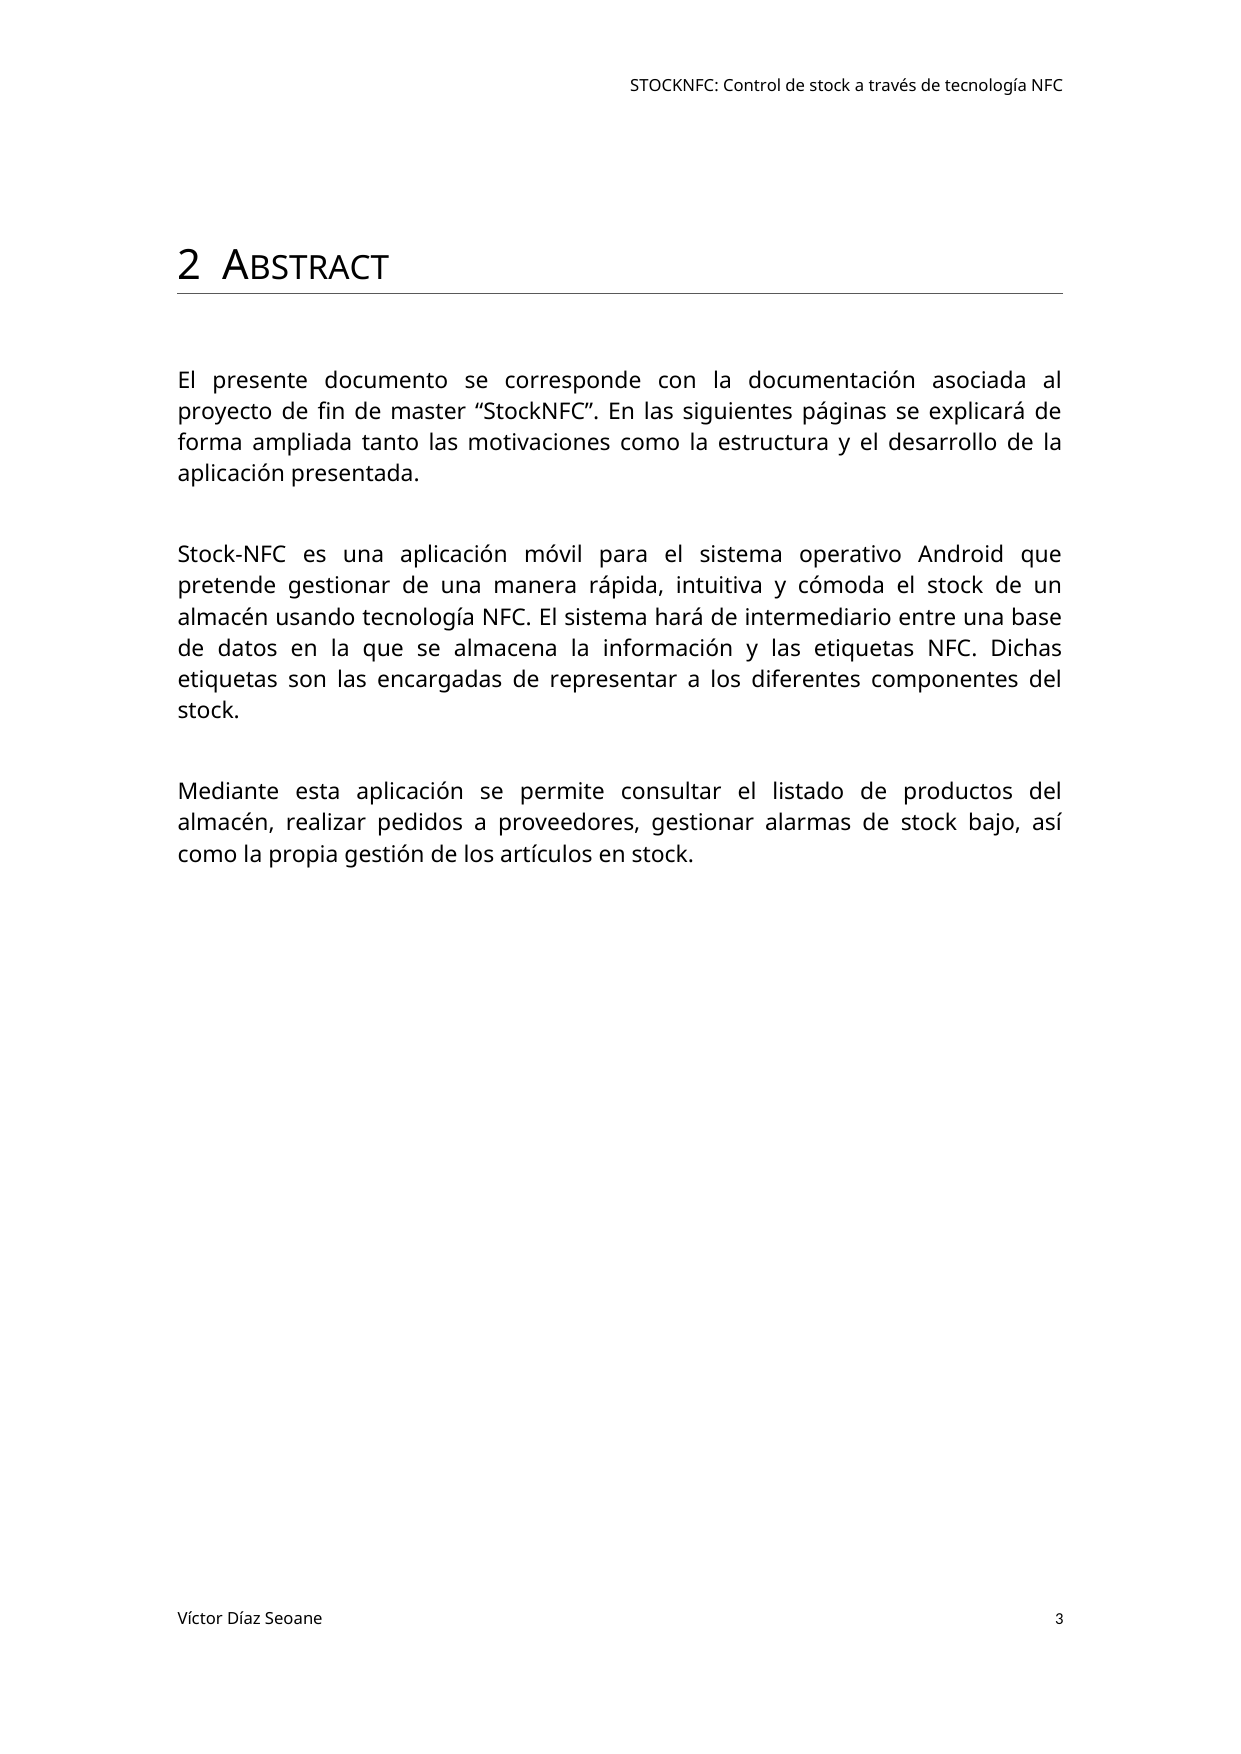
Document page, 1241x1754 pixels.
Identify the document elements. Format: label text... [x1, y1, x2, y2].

text El presente documento se corresponde con la documentación asociada al proyecto de fin de master “StockNFC”. En las siguientes páginas se explicará de forma ampliada tanto las motivaciones como la estructura y el desarrollo de la aplicación presentada. [177, 363, 1063, 488]
text Stock-NFC es una aplicación móvil para el sistema operativo Android que pretende gestionar de una manera rápida, intuitiva y cómoda el stock de un almacén usando tecnología NFC. El sistema hará de intermediario entre una base de datos en la que se almacena la información y las etiquetas NFC. Dichas etiquetas son las encargadas de representar a los diferentes componentes del stock. [177, 538, 1063, 726]
text Mediante esta aplicación se permite consultar el listado de productos del almacén, realizar pedidos a proveedores, gestionar alarmas de stock bajo, así como la propia gestión de los artículos en stock. [177, 775, 1063, 869]
subtitle Abstract [177, 235, 1063, 293]
